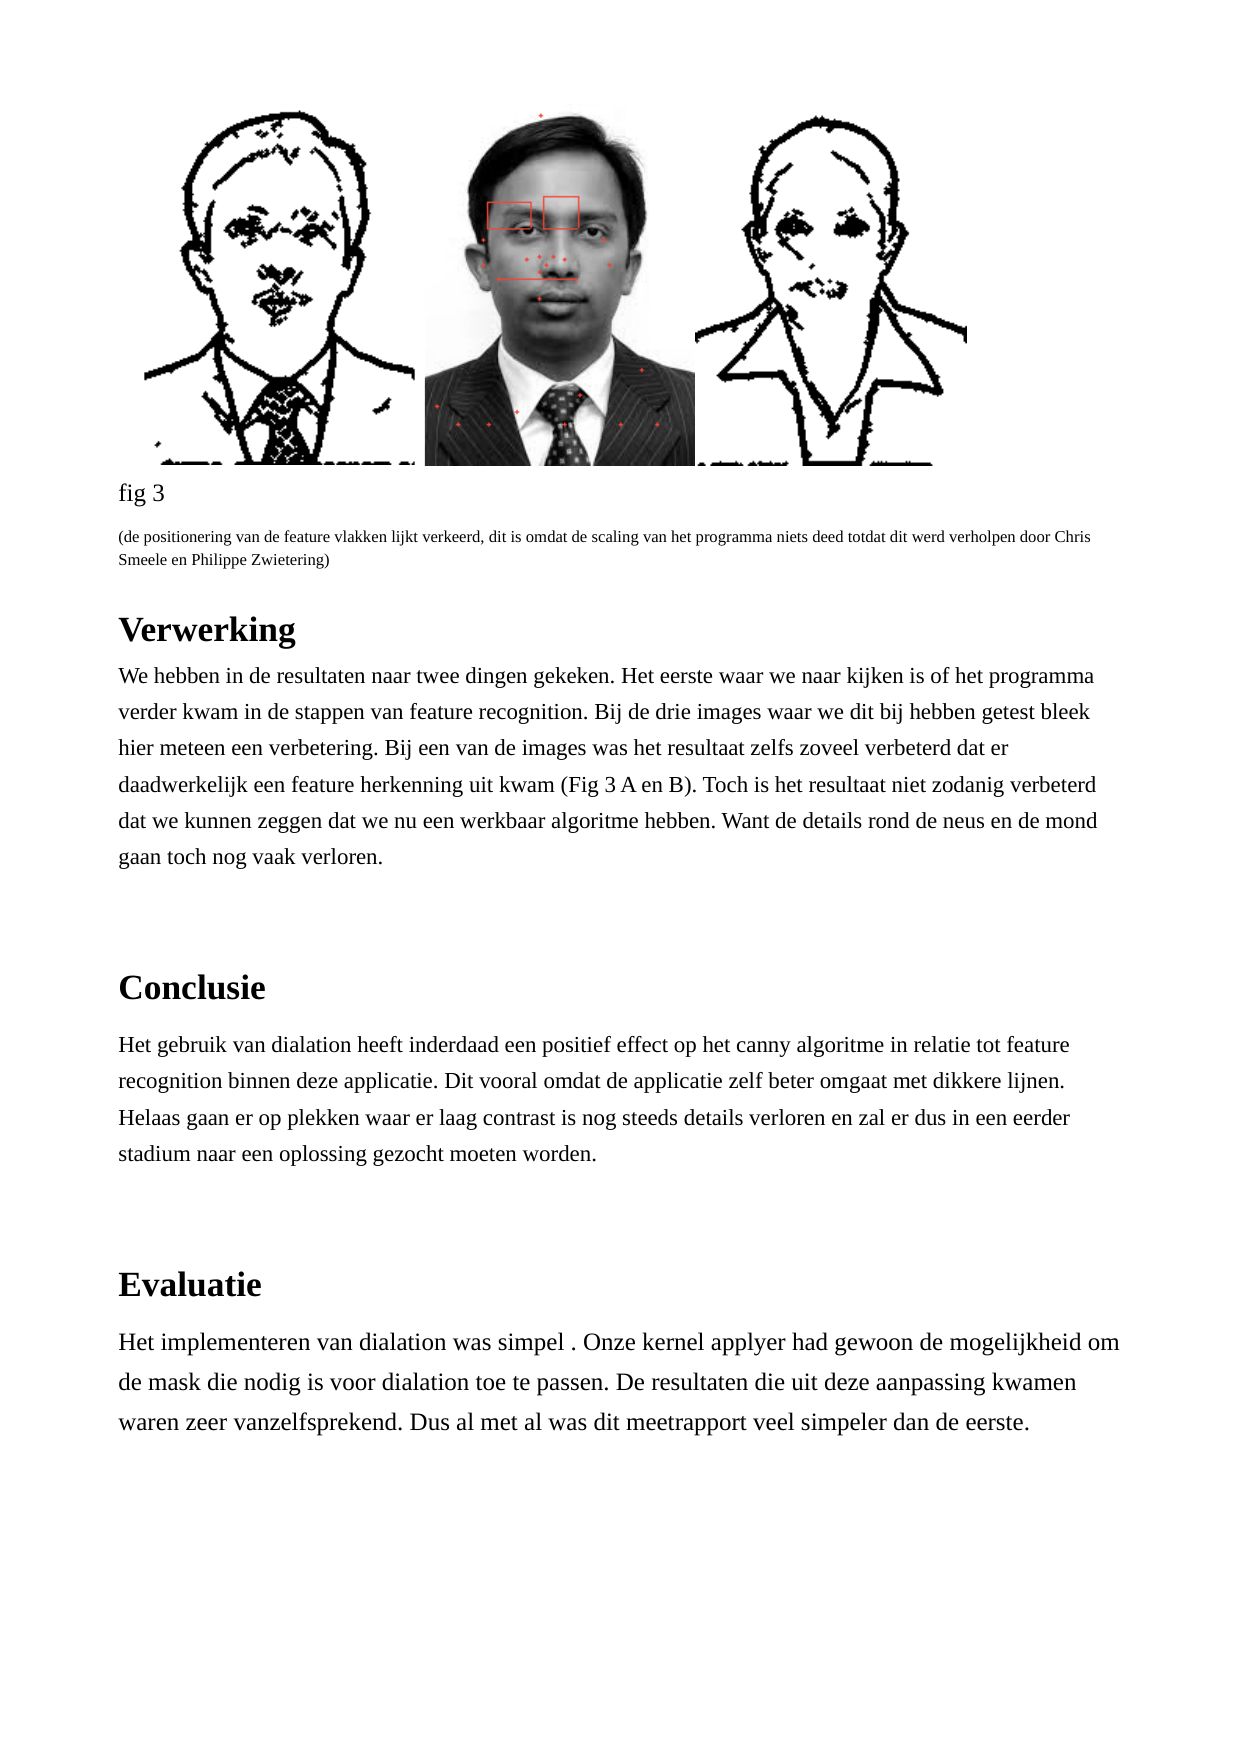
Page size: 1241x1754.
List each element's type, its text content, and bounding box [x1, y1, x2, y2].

text (de positionering van de feature vlakken lijkt verkeerd, dit is omdat de scaling van het programma niets deed totdat dit werd verholpen door Chris Smeele en Philippe Zwietering) [118, 527, 1122, 569]
picture [424, 104, 967, 466]
subtitle Verwerking [118, 608, 1122, 649]
text We hebben in de resultaten naar twee dingen gekeken. Het eerste waar we naar kijken is of het programma verder kwam in de stappen van feature recognition. Bij de drie images waar we dit bij hebben getest bleek hier meteen een verbetering. Bij een van de images was het resultaat zelfs zoveel verbeterd dat er daadwerkelijk een feature herkenning uit kwam (Fig 3 A en B). Toch is het resultaat niet zodanig verbeterd dat we kunnen zeggen dat we nu een werkbaar algoritme hebben. Want de details rond de neus en de mond gaan toch nog vaak verloren. [118, 662, 1122, 870]
text Het implementeren van dialation was simpel . Onze kernel applyer had gewoon de mogelijkheid om de mask die nodig is voor dialation toe te passen. De resultaten die uit deze aanpassing kwamen waren zeer vanzelfsprekend. Dus al met al was dit meetrapport veel simpeler dan de eerste. [118, 1327, 1122, 1435]
subtitle Conclusie [118, 966, 1122, 1007]
picture [144, 104, 415, 465]
subtitle Evaluatie [118, 1263, 1122, 1304]
text fig 3 [118, 478, 1122, 507]
text Het gebruik van dialation heeft inderdaad een positief effect op het canny algoritme in relatie tot feature recognition binnen deze applicatie. Dit vooral omdat de applicatie zelf beter omgaat met dikkere lijnen. Helaas gaan er op plekken waar er laag contrast is nog steeds details verloren en zal er dus in een eerder stadium naar een oplossing gezocht moeten worden. [118, 1031, 1122, 1166]
